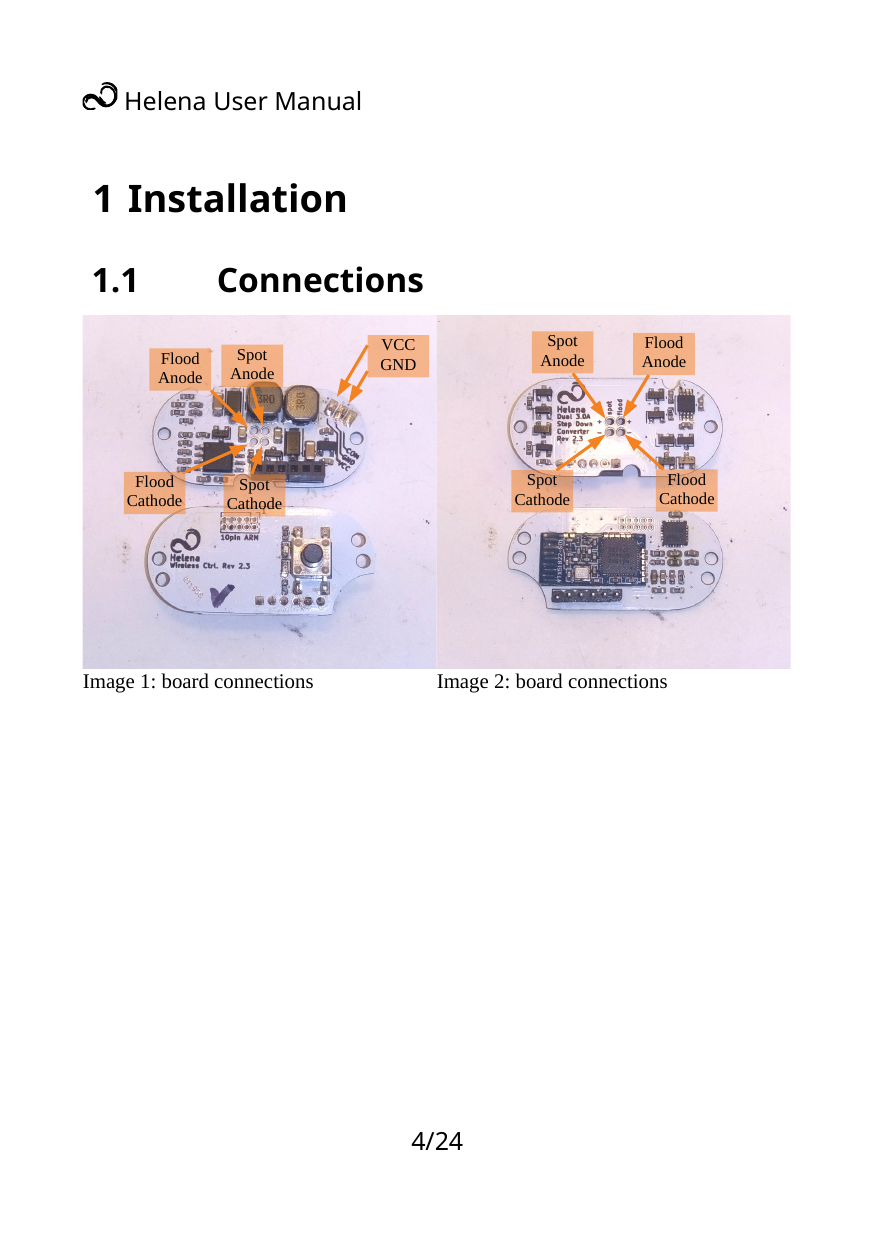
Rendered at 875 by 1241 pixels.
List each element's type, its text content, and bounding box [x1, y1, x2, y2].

text Image 2: board connections [437, 669, 791, 693]
picture [82, 315, 791, 669]
subtitle Installation [83, 172, 791, 223]
text Image 1: board connections [83, 669, 437, 693]
subtitle Connections [83, 257, 791, 302]
